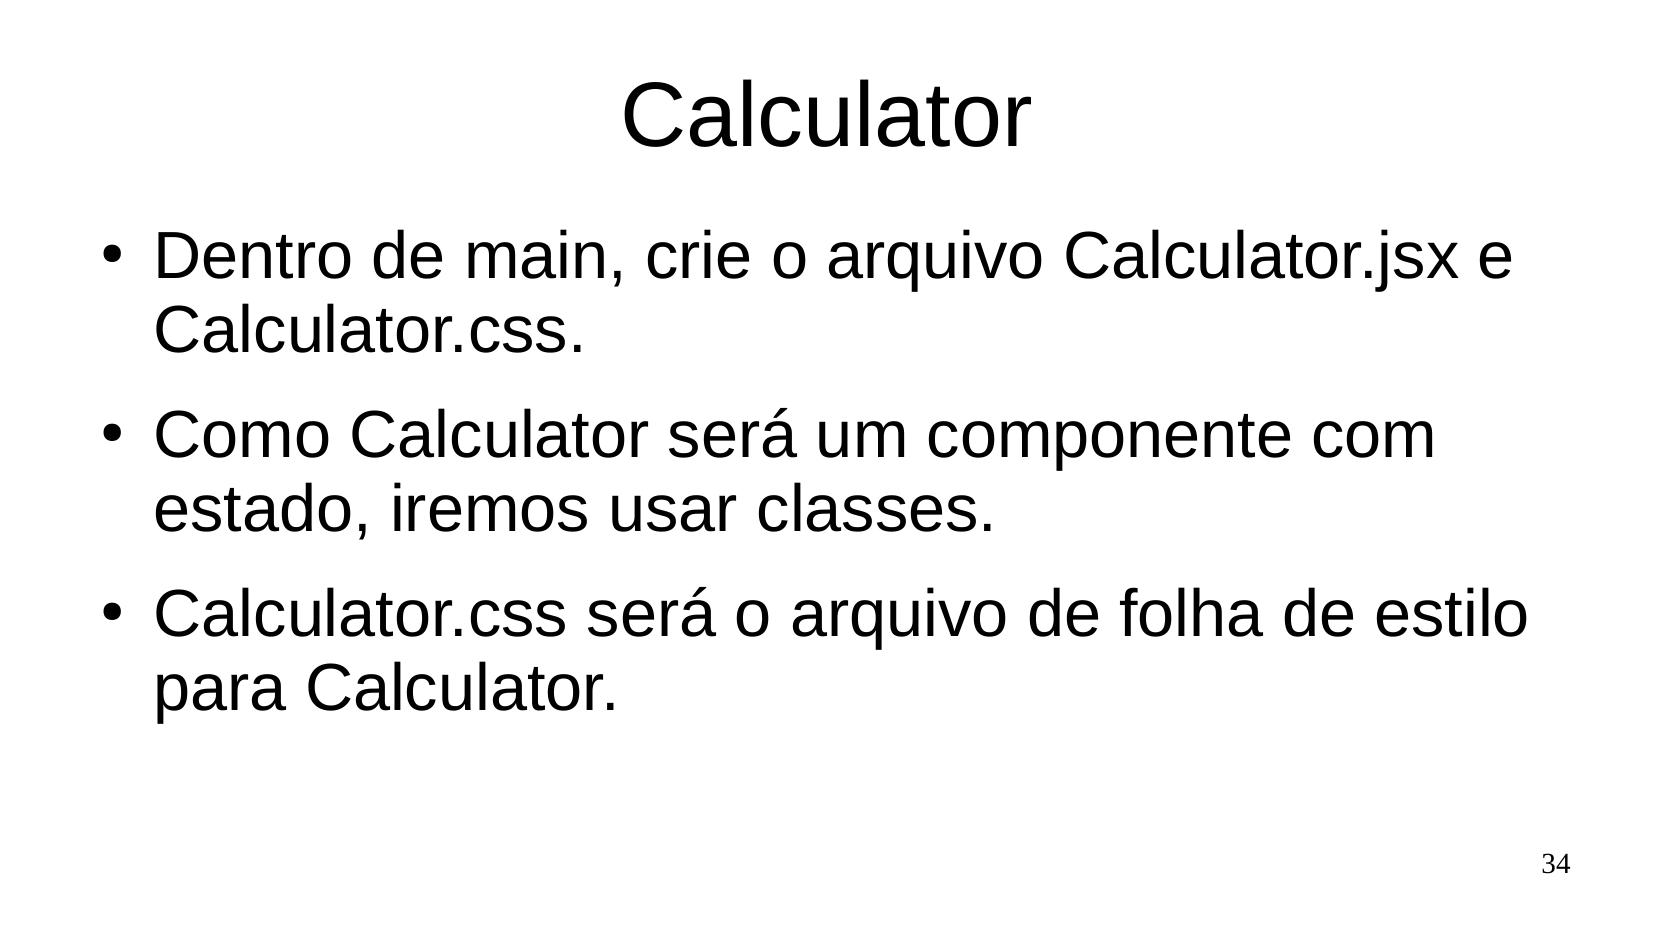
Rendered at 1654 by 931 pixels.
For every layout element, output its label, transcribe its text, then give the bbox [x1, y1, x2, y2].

list Dentro de main, crie o arquivo Calculator.jsx e Calculator.css. Como Calculator será um componente com estado, iremos usar classes. Calculator.css será o arquivo de folha de estilo para Calculator. [82, 217, 1571, 758]
title Calculator [82, 37, 1571, 193]
